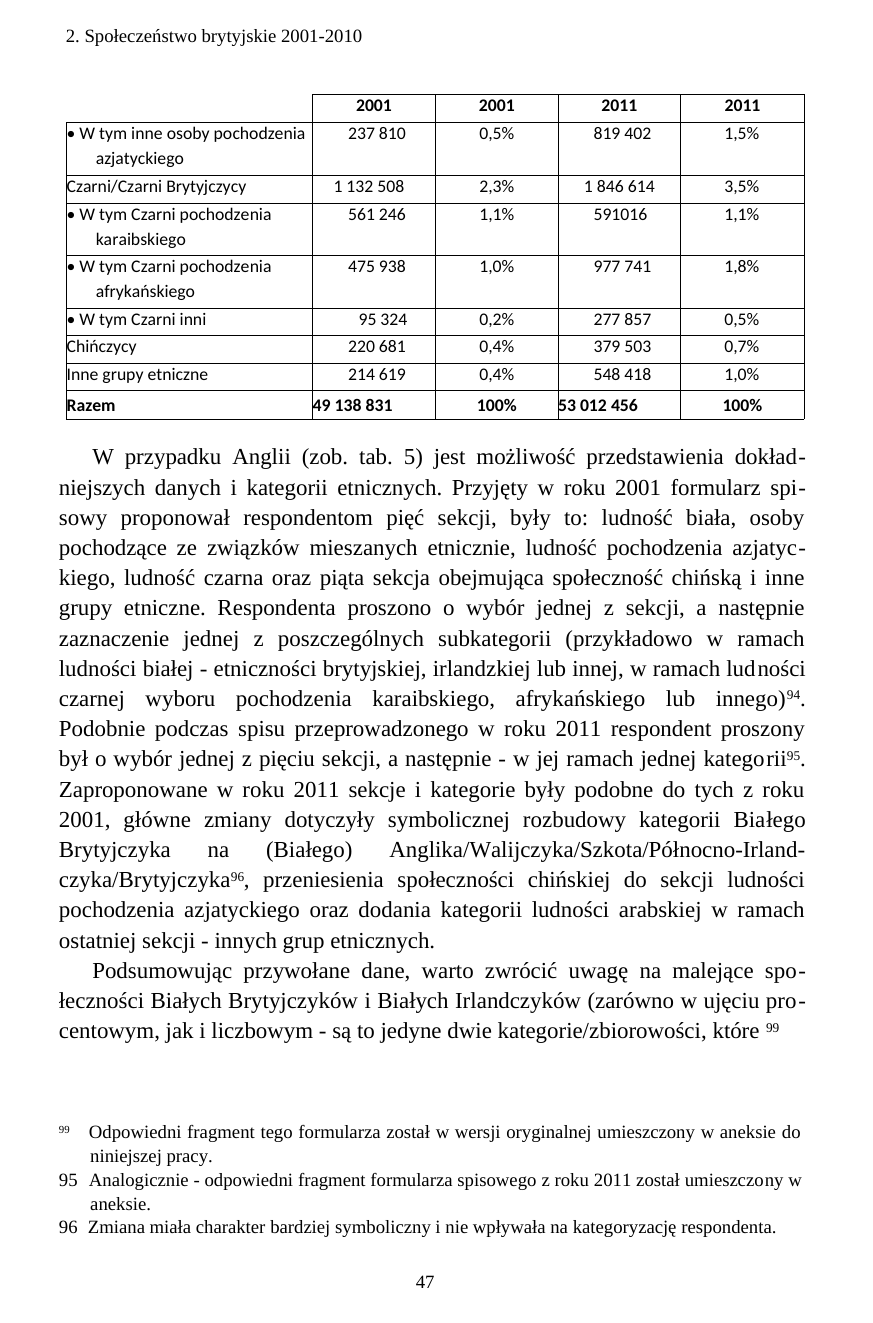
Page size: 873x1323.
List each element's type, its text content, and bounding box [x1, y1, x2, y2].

table_cell 277 857 [559, 309, 680, 335]
table_cell 1 846 614 [559, 176, 680, 203]
table_cell 220 681 [313, 336, 435, 363]
table_cell 977 741 [559, 256, 680, 308]
text W przypadku Anglii (zob. tab. 5) jest możliwość przedstawienia dokład­niejszych danych i kategorii etnicznych. Przyjęty w roku 2001 formularz spi­sowy proponował respondentom pięć sekcji, były to: ludność biała, osoby pochodzące ze związków mieszanych etnicznie, ludność pochodzenia azjatyc­kiego, ludność czarna oraz piąta sekcja obejmująca społeczność chińską i inne grupy etniczne. Respondenta proszono o wybór jednej z sekcji, a następnie zaznaczenie jednej z poszczególnych subkategorii (przykładowo w ramach ludności białej - etniczności brytyjskiej, irlandzkiej lub innej, w ramach lud­ności czarnej wyboru pochodzenia karaibskiego, afrykańskiego lub innego)94. Podobnie podczas spisu przeprowadzonego w roku 2011 respondent proszony był o wybór jednej z pięciu sekcji, a następnie - w jej ramach jednej katego­rii95. Zaproponowane w roku 2011 sekcje i kategorie były podobne do tych z roku 2001, główne zmiany dotyczyły symbolicznej rozbudowy kategorii Bia­łego Brytyjczyka na (Białego) Anglika/Walijczyka/Szkota/Północno-Irland- czyka/Brytyjczyka96, przeniesienia społeczności chińskiej do sekcji ludności pochodzenia azjatyckiego oraz dodania kategorii ludności arabskiej w ramach ostatniej sekcji - innych grup etnicznych. [59, 443, 806, 953]
table_cell 0,4% [436, 336, 558, 363]
text 47 [416, 1271, 443, 1293]
text 99 Odpowiedni fragment tego formularza został w wersji oryginalnej umieszczony w aneksie do niniejszej pracy. [59, 1121, 802, 1167]
table_cell Razem [67, 391, 312, 419]
table_cell • W tym Czarni pochodze­nia afrykańskiego [67, 256, 312, 308]
table_cell 2,3% [436, 176, 558, 203]
table_cell 1,0% [681, 364, 804, 390]
table_cell 1,1% [436, 204, 558, 255]
table_cell 0,2% [436, 309, 558, 335]
table_header [66, 94, 312, 122]
table_cell 1,8% [681, 256, 804, 308]
table_cell Czarni/Czarni Brytyjczycy [67, 176, 312, 203]
table_cell 0,7% [681, 336, 804, 363]
table_cell 591016 [559, 204, 680, 255]
list Analogicznie - odpowiedni fragment formularza spisowego z roku 2011 został umieszczo­ny w aneksie. [59, 1169, 802, 1214]
table_cell 95 324 [313, 309, 435, 335]
table_header 2011 [559, 95, 680, 122]
table_header 2011 [681, 95, 804, 122]
table_cell 0,5% [681, 309, 804, 335]
table_cell 0,4% [436, 364, 558, 390]
table_cell 0,5% [436, 123, 558, 175]
table_cell • W tym inne osoby po­chodzenia azjatyckiego [67, 123, 312, 175]
table_cell 3,5% [681, 176, 804, 203]
table_header 2001 [313, 95, 435, 122]
table_header 2001 [436, 95, 558, 122]
table_cell 548 418 [559, 364, 680, 390]
text Podsumowując przywołane dane, warto zwrócić uwagę na malejące spo­łeczności Białych Brytyjczyków i Białych Irlandczyków (zarówno w ujęciu pro­centowym, jak i liczbowym - są to jedyne dwie kategorie/zbiorowości, które 99 [59, 957, 806, 1044]
table_cell 1,5% [681, 123, 804, 175]
table_cell 819 402 [559, 123, 680, 175]
text 2. Społeczeństwo brytyjskie 2001-2010 [66, 25, 401, 46]
table_cell 1 132 508 [313, 176, 435, 203]
table_cell 561 246 [313, 204, 435, 255]
table_cell 475 938 [313, 256, 435, 308]
table_cell 100% [436, 391, 558, 419]
table_cell 100% [681, 391, 804, 419]
table_cell 49 138 831 [313, 391, 435, 419]
table_cell 53 012 456 [559, 391, 680, 419]
table_cell • W tym Czarni pochodze­nia karaibskiego [67, 204, 312, 255]
table_cell 379 503 [559, 336, 680, 363]
list Zmiana miała charakter bardziej symboliczny i nie wpływała na kategoryzację respondenta. [59, 1216, 802, 1237]
table_cell 1,1% [681, 204, 804, 255]
table_cell • W tym Czarni inni [67, 309, 312, 335]
table_cell Inne grupy etniczne [67, 364, 312, 390]
table_cell 214 619 [313, 364, 435, 390]
table_cell 237 810 [313, 123, 435, 175]
table_cell 1,0% [436, 256, 558, 308]
table_cell Chińczycy [67, 336, 312, 363]
